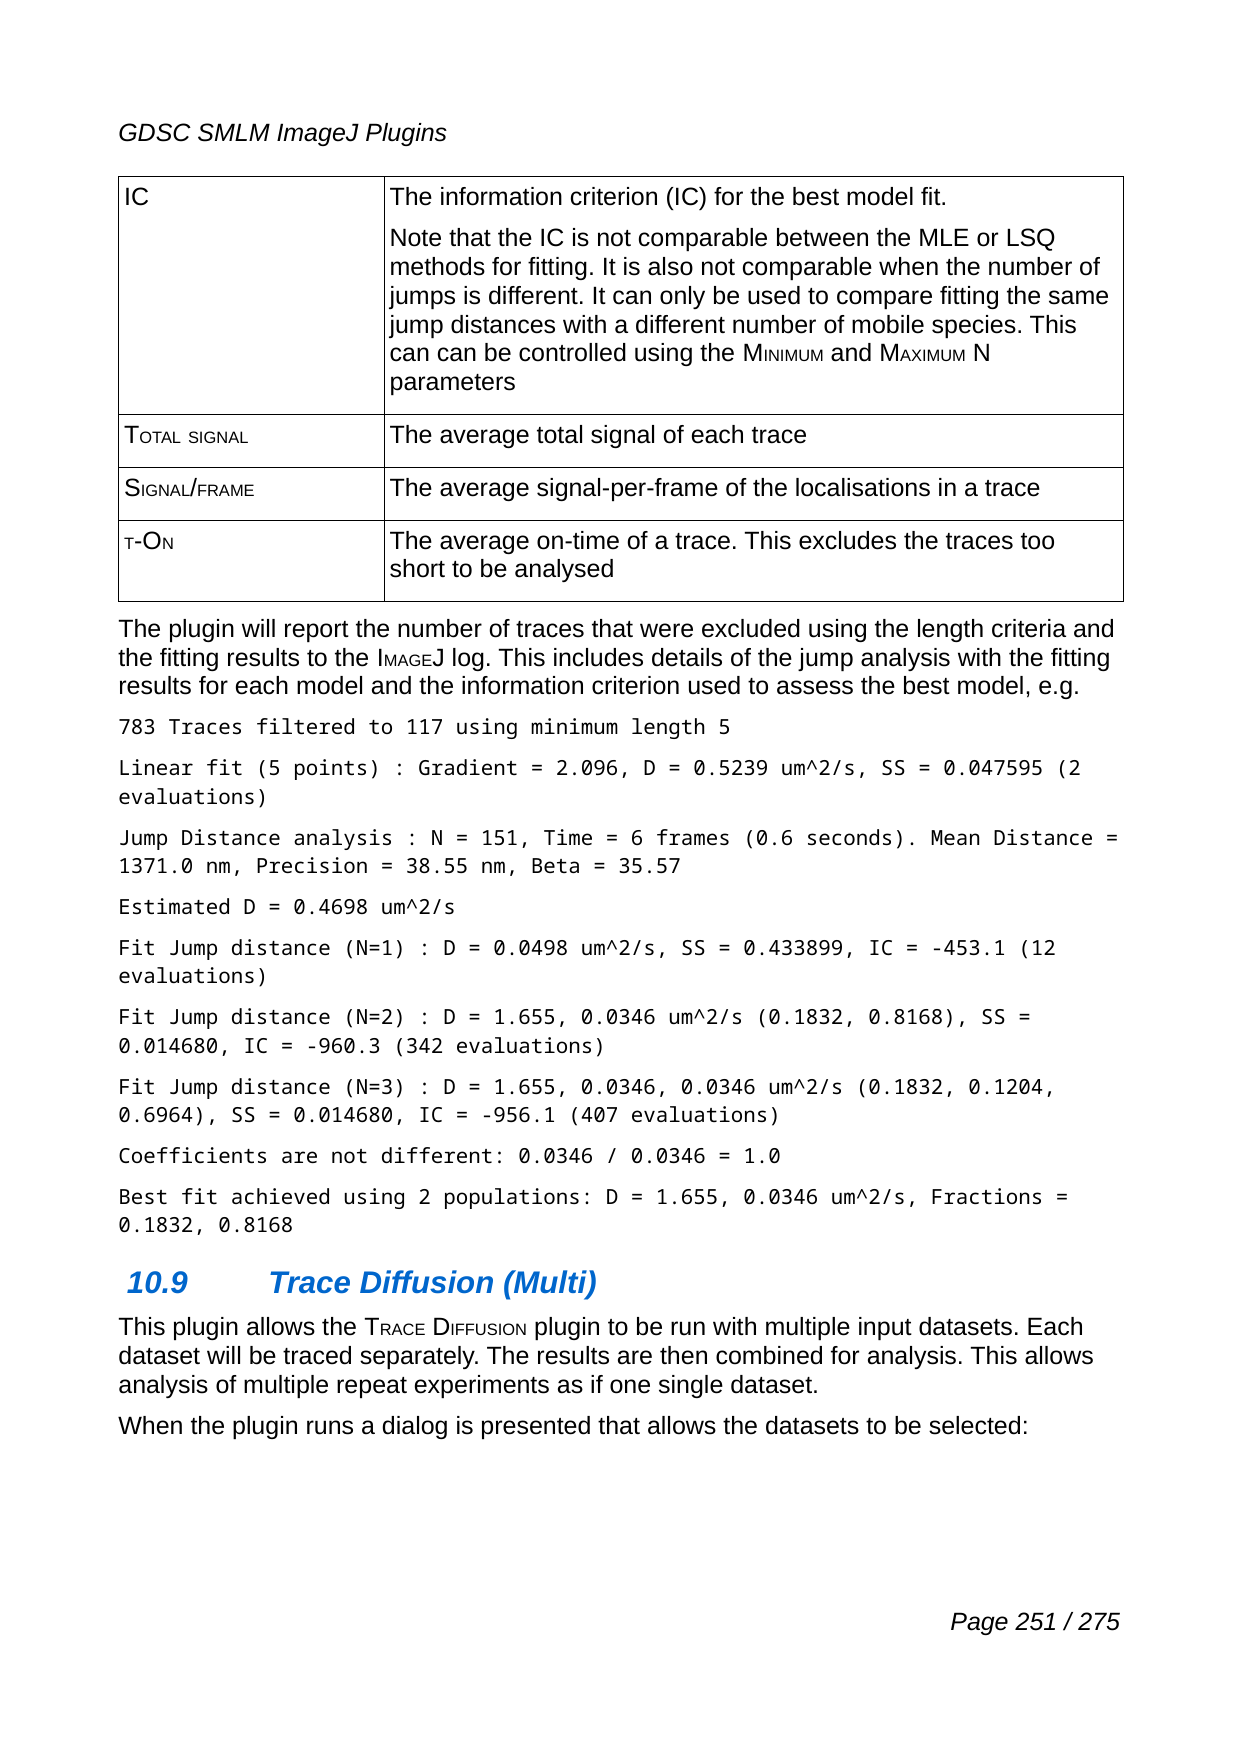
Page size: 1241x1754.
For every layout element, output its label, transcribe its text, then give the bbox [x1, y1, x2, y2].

text Best fit achieved using 2 populations: D = 1.655, 0.0346 um^2/s, Fractions = 0.1832, 0.8168 [118, 1182, 1122, 1239]
subtitle Trace Diffusion (Multi) [118, 1264, 1122, 1300]
text Fit Jump distance (N=3) : D = 1.655, 0.0346, 0.0346 um^2/s (0.1832, 0.1204, 0.6964), SS = 0.014680, IC = -956.1 (407 evaluations) [118, 1072, 1122, 1129]
table_cell Total signal [119, 415, 384, 467]
table_cell The information criterion (IC) for the best model fit. Note that the IC is not comparable between the MLE or LSQ methods for fitting. It is also not comparable when the number of jumps is different. It can only be used to compare fitting the same jump distances with a different number of mobile species. This can can be controlled using the Minimum and Maximum N parameters [385, 177, 1123, 414]
text 783 Traces filtered to 117 using minimum length 5 [118, 712, 1122, 741]
text Fit Jump distance (N=1) : D = 0.0498 um^2/s, SS = 0.433899, IC = -453.1 (12 evaluations) [118, 933, 1122, 990]
text The plugin will report the number of traces that were excluded using the length criteria and the fitting results to the ImageJ log. This includes details of the jump analysis with the fitting results for each model and the information criterion used to assess the best model, e.g. [118, 614, 1122, 700]
table_cell The average on-time of a trace. This excludes the traces too short to be analysed [385, 521, 1123, 601]
text Jump Distance analysis : N = 151, Time = 6 frames (0.6 seconds). Mean Distance = 1371.0 nm, Precision = 38.55 nm, Beta = 35.57 [118, 823, 1122, 880]
text When the plugin runs a dialog is presented that allows the datasets to be selected: [118, 1411, 1122, 1440]
table_cell t-On [119, 521, 384, 601]
text Estimated D = 0.4698 um^2/s [118, 892, 1122, 921]
text Fit Jump distance (N=2) : D = 1.655, 0.0346 um^2/s (0.1832, 0.8168), SS = 0.014680, IC = -960.3 (342 evaluations) [118, 1002, 1122, 1059]
text This plugin allows the Trace Diffusion plugin to be run with multiple input datasets. Each dataset will be traced separately. The results are then combined for analysis. This allows analysis of multiple repeat experiments as if one single dataset. [118, 1312, 1122, 1398]
table_cell The average total signal of each trace [385, 415, 1123, 467]
table_cell IC [119, 177, 384, 414]
text Linear fit (5 points) : Gradient = 2.096, D = 0.5239 um^2/s, SS = 0.047595 (2 evaluations) [118, 753, 1122, 810]
table_cell Signal/frame [119, 468, 384, 520]
table_cell The average signal-per-frame of the localisations in a trace [385, 468, 1123, 520]
text Coefficients are not different: 0.0346 / 0.0346 = 1.0 [118, 1141, 1122, 1170]
